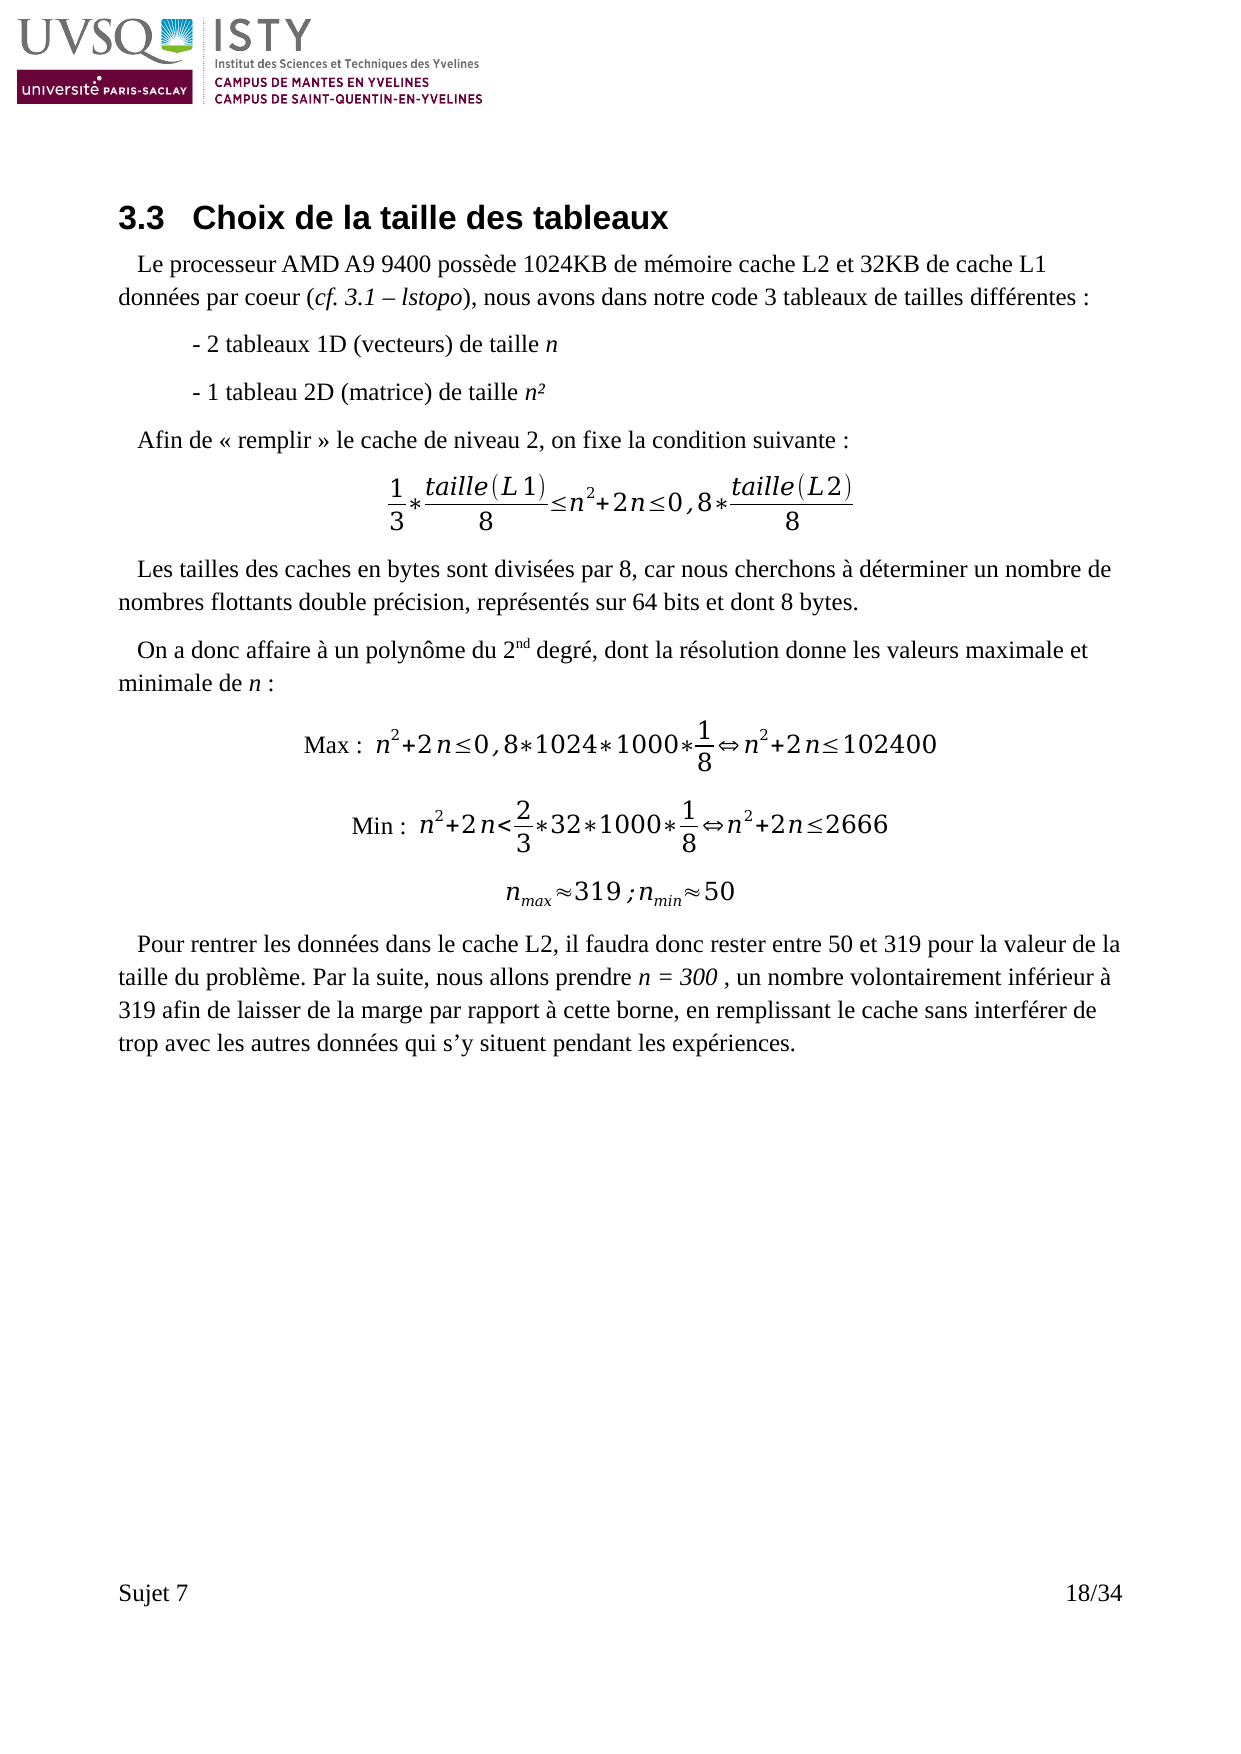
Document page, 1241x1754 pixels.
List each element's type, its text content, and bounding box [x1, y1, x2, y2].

text Max : [118, 716, 1122, 777]
text Afin de « remplir » le cache de niveau 2, on fixe la condition suivante : [118, 425, 1122, 453]
picture [2, 2, 497, 121]
text Le processeur AMD A9 9400 possède 1024KB de mémoire cache L2 et 32KB de cache L1 données par coeur (cf. 3.1 – lstopo), nous avons dans notre code 3 tableaux de tailles différentes : [118, 249, 1122, 311]
text - 2 tableaux 1D (vecteurs) de taille n [118, 329, 1122, 358]
text Pour rentrer les données dans le cache L2, il faudra donc rester entre 50 et 319 pour la valeur de la taille du problème. Par la suite, nous allons prendre n = 300 , un nombre volontairement inférieur à 319 afin de laisser de la marge par rapport à cette borne, en remplissant le cache sans interférer de trop avec les autres données qui s’y situent pendant les expériences. [118, 929, 1122, 1057]
text Min : [118, 796, 1122, 858]
text - 1 tableau 2D (matrice) de taille n² [118, 377, 1122, 406]
subtitle Choix de la taille des tableaux [118, 198, 1122, 236]
text On a donc affaire à un polynôme du 2nd degré, dont la résolution donne les valeurs maximale et minimale de n : [118, 635, 1122, 697]
text Les tailles des caches en bytes sont divisées par 8, car nous cherchons à déterminer un nombre de nombres flottants double précision, représentés sur 64 bits et dont 8 bytes. [118, 554, 1122, 616]
